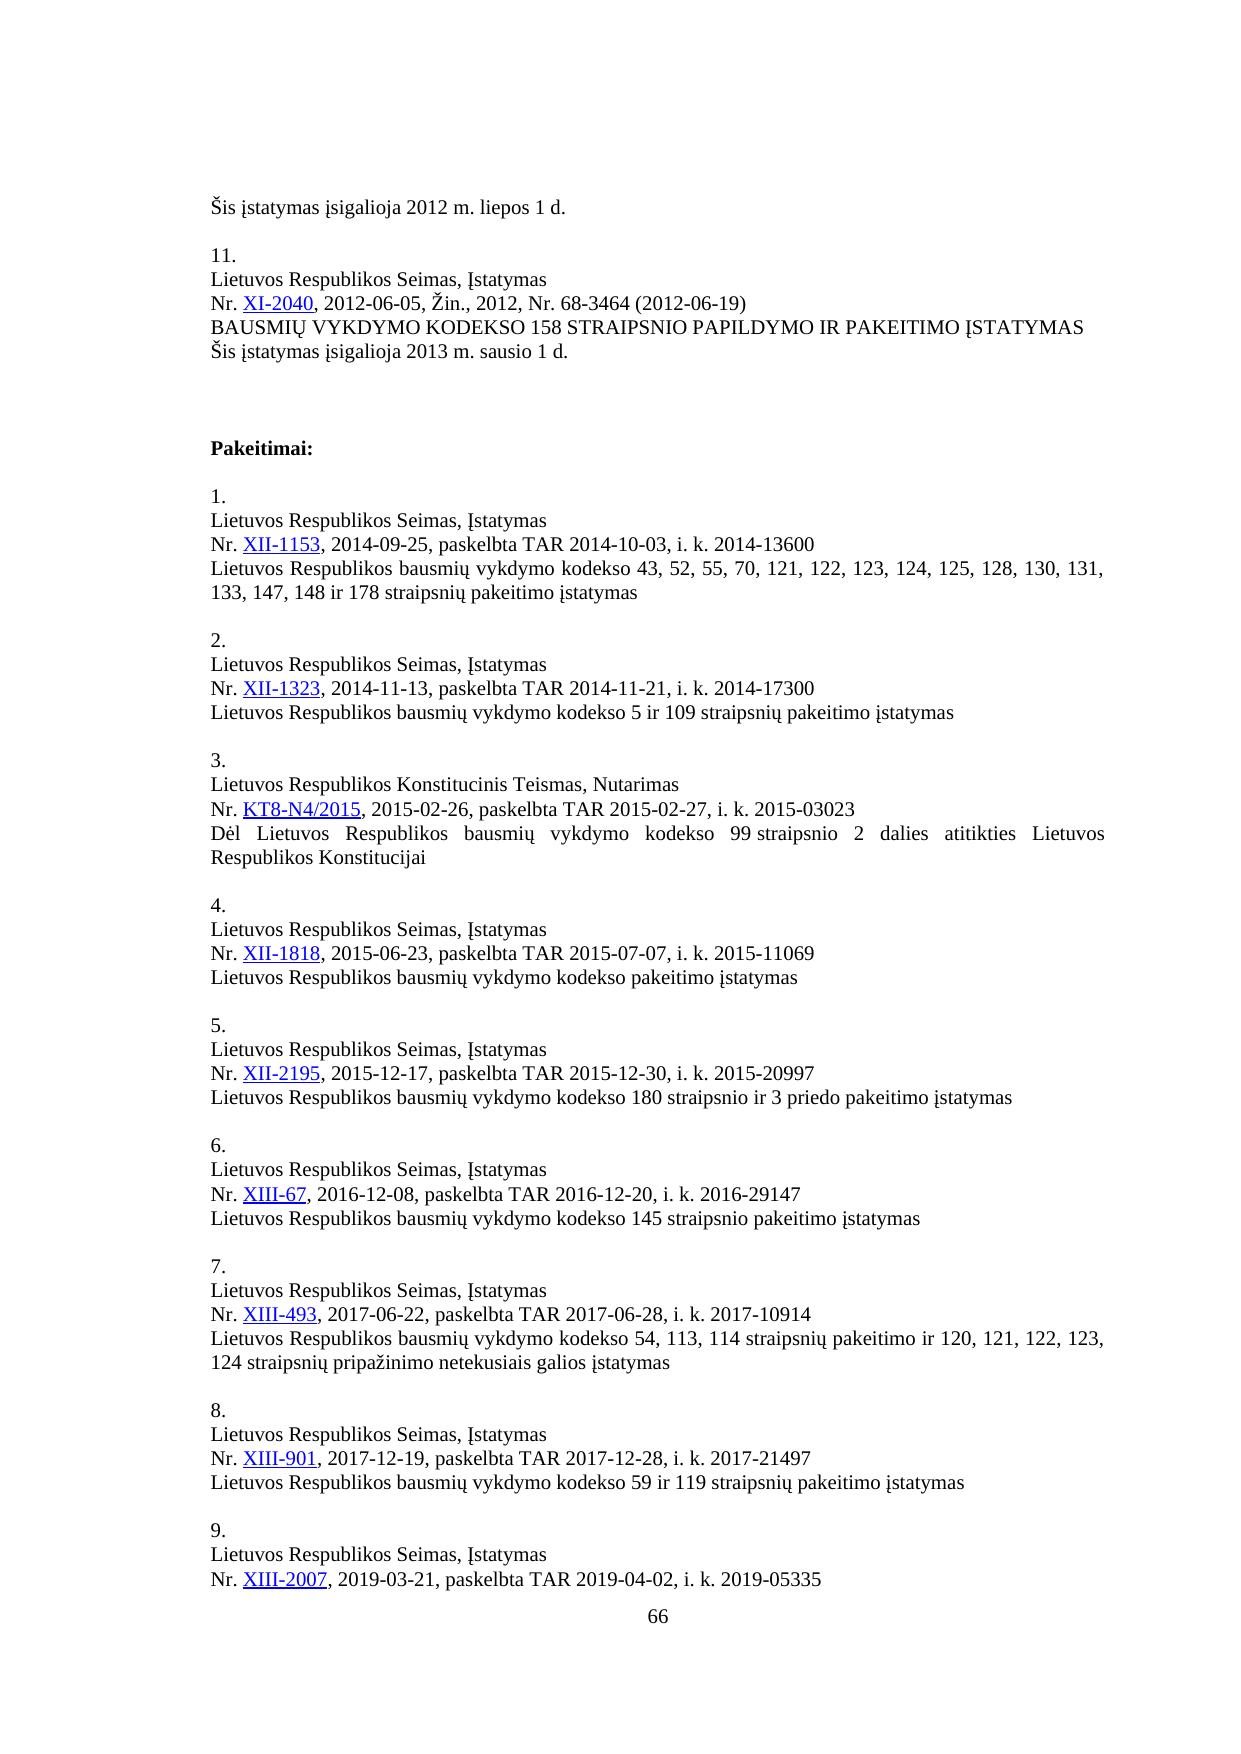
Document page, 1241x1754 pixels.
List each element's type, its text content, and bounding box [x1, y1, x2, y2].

text Lietuvos Respublikos bausmių vykdymo kodekso pakeitimo įstatymas [210, 965, 1105, 989]
text Nr. XIII-2007, 2019-03-21, paskelbta TAR 2019-04-02, i. k. 2019-05335 [210, 1566, 1105, 1591]
text 9. [210, 1518, 1105, 1542]
text Pakeitimai: [210, 436, 1105, 459]
text Lietuvos Respublikos Seimas, Įstatymas [210, 1157, 1105, 1181]
text Nr. XII-1818, 2015-06-23, paskelbta TAR 2015-07-07, i. k. 2015-11069 [210, 941, 1105, 965]
text Lietuvos Respublikos bausmių vykdymo kodekso 145 straipsnio pakeitimo įstatymas [210, 1206, 1105, 1229]
text Lietuvos Respublikos bausmių vykdymo kodekso 43, 52, 55, 70, 121, 122, 123, 124, 125, 128, 130, 131, 133, 147, 148 ir 178 straipsnių pakeitimo įstatymas [210, 556, 1105, 604]
text Lietuvos Respublikos bausmių vykdymo kodekso 59 ir 119 straipsnių pakeitimo įstatymas [210, 1470, 1105, 1494]
text Šis įstatymas įsigalioja 2013 m. sausio 1 d. [210, 339, 1105, 363]
text Lietuvos Respublikos bausmių vykdymo kodekso 54, 113, 114 straipsnių pakeitimo ir 120, 121, 122, 123, 124 straipsnių pripažinimo netekusiais galios įstatymas [210, 1326, 1105, 1374]
text 5. [210, 1013, 1105, 1037]
text 3. [210, 748, 1105, 772]
text Lietuvos Respublikos Seimas, Įstatymas [210, 267, 1105, 291]
text 8. [210, 1398, 1105, 1422]
text Nr. KT8-N4/2015, 2015-02-26, paskelbta TAR 2015-02-27, i. k. 2015-03023 [210, 796, 1105, 821]
text Lietuvos Respublikos Seimas, Įstatymas [210, 1278, 1105, 1302]
text Lietuvos Respublikos Seimas, Įstatymas [210, 508, 1105, 532]
text Nr. XIII-493, 2017-06-22, paskelbta TAR 2017-06-28, i. k. 2017-10914 [210, 1302, 1105, 1326]
text Dėl Lietuvos Respublikos bausmių vykdymo kodekso 99 straipsnio 2 dalies atitikties Lietuvos Respublikos Konstitucijai [210, 821, 1105, 869]
text Lietuvos Respublikos bausmių vykdymo kodekso 5 ir 109 straipsnių pakeitimo įstatymas [210, 700, 1105, 724]
text Lietuvos Respublikos Seimas, Įstatymas [210, 917, 1105, 941]
text Nr. XII-1153, 2014-09-25, paskelbta TAR 2014-10-03, i. k. 2014-13600 [210, 532, 1105, 556]
text BAUSMIŲ VYKDYMO KODEKSO 158 STRAIPSNIO PAPILDYMO IR PAKEITIMO ĮSTATYMAS [210, 315, 1105, 339]
text Šis įstatymas įsigalioja 2012 m. liepos 1 d. [210, 195, 1105, 219]
text Nr. XII-2195, 2015-12-17, paskelbta TAR 2015-12-30, i. k. 2015-20997 [210, 1061, 1105, 1085]
text Nr. XIII-67, 2016-12-08, paskelbta TAR 2016-12-20, i. k. 2016-29147 [210, 1181, 1105, 1206]
text Lietuvos Respublikos bausmių vykdymo kodekso 180 straipsnio ir 3 priedo pakeitimo įstatymas [210, 1085, 1105, 1109]
text Nr. XI-2040, 2012-06-05, Žin., 2012, Nr. 68-3464 (2012-06-19) [210, 291, 1105, 315]
text 2. [210, 628, 1105, 652]
text Lietuvos Respublikos Seimas, Įstatymas [210, 1422, 1105, 1446]
text 6. [210, 1133, 1105, 1157]
text Lietuvos Respublikos Konstitucinis Teismas, Nutarimas [210, 772, 1105, 796]
text 7. [210, 1254, 1105, 1278]
text Nr. XIII-901, 2017-12-19, paskelbta TAR 2017-12-28, i. k. 2017-21497 [210, 1446, 1105, 1470]
text 1. [210, 484, 1105, 508]
text Nr. XII-1323, 2014-11-13, paskelbta TAR 2014-11-21, i. k. 2014-17300 [210, 676, 1105, 700]
text Lietuvos Respublikos Seimas, Įstatymas [210, 1542, 1105, 1566]
text 11. [210, 243, 1105, 267]
text 4. [210, 893, 1105, 917]
text Lietuvos Respublikos Seimas, Įstatymas [210, 652, 1105, 676]
text Lietuvos Respublikos Seimas, Įstatymas [210, 1037, 1105, 1061]
